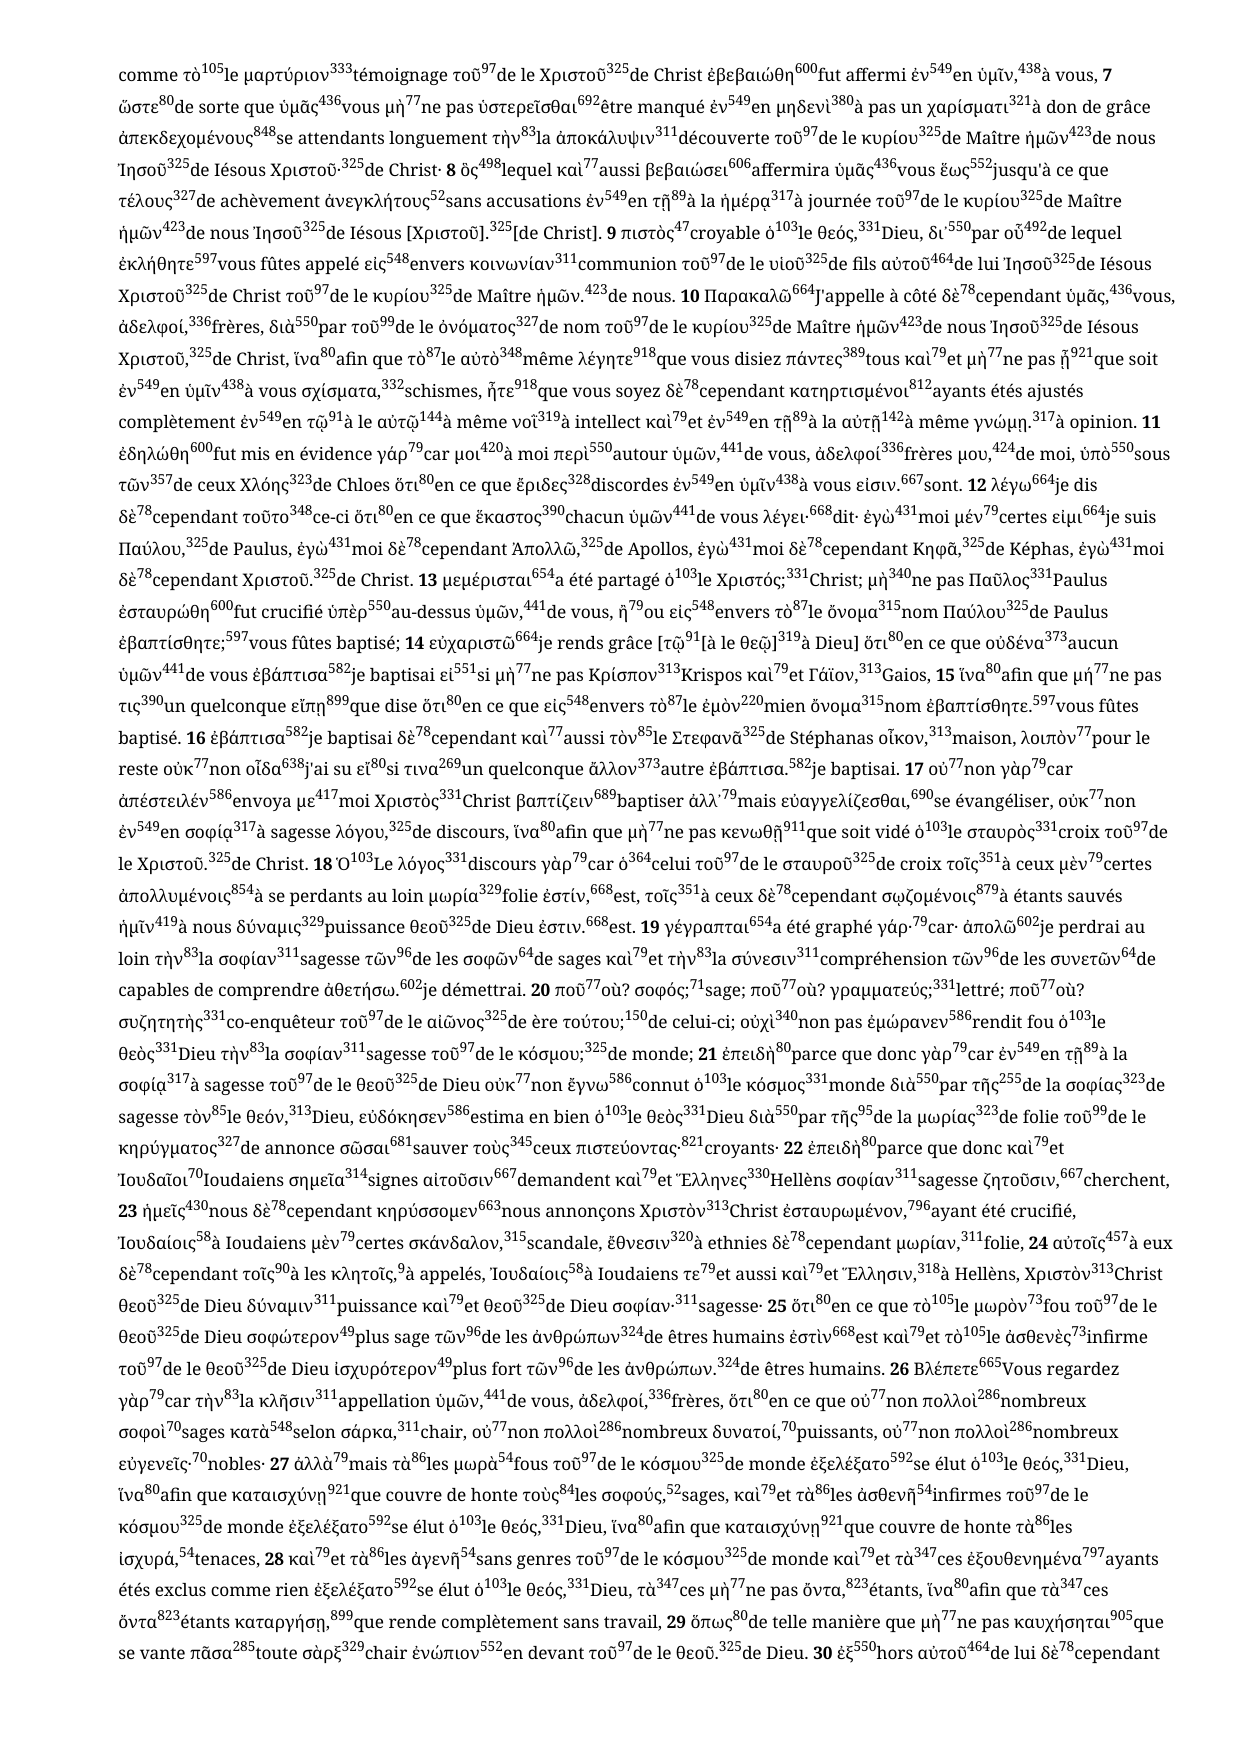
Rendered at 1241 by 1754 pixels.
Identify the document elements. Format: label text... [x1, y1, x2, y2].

text 1 Παῦλος331Paulus κλητὸς22appelé ἀπόστολος331envoyé Χριστοῦ325de Christ Ἰησοῦ325de Iésous διὰ550par θελήματος327de volonté θεοῦ325de Dieu καὶ79et Σωσθένης331Sosthène ὁ263le ἀδελφὸς331frère 2 τῇ89à la ἐκκλησίᾳ317à église τοῦ97de le θεοῦ325de Dieu ἡγιασμένοις800à ayants étés sanctifiés ἐν549en Χριστῷ319à Christ Ἰησοῦ,319à Iésous, τῇ350à celle οὔσῃ826à étante ἐν549en Κορίνθῳ,317à Corinthe, κλητοῖς9à appelés ἁγίοις,58à saints, σὺν549avec πᾶσιν377à tous τοῖς351à ceux ἐπικαλουμένοις854à se surnommants τὸ87le ὄνομα315nom τοῦ97de le κυρίου325de Maître ἡμῶν423de nous Ἰησοῦ325de Iésous Χριστοῦ325de Christ ἐν549en παντὶ275à tout τόπῳ,319à lieu, αὐτῶν463de eux καὶ79et ἡμῶν·423de nous· 3 χάρις329grâce ὑμῖν438à vous καὶ79et εἰρήνη329paix ἀπὸ550au loin θεοῦ325de Dieu πατρὸς325de père ἡμῶν423de nous καὶ79et κυρίου325de Maître Ἰησοῦ325de Iésous Χριστοῦ.325de Christ. 4 Εὐχαριστῶ664Je rends grâce τῷ91à le θεῷ319à Dieu μου424de moi πάντοτε77en tout moment περὶ550autour ὑμῶν441de vous ἐπὶ549sur τῇ89à la χάριτι317à grâce τοῦ97de le θεοῦ325de Dieu τῇ350à celle δοθείσῃ747à ayante étée donnée ὑμῖν438à vous ἐν549en Χριστῷ319à Christ Ἰησοῦ,319à Iésous, 5 ὅτι80en ce que ἐν549en παντὶ380à tout ἐπλουτίσθητε597vous fûtes enrichi ἐν549en αὐτῷ,458à lui, ἐν549en παντὶ275à tout λόγῳ319à discours καὶ79et πάσῃ273à toute γνώσει,317à connaissance, 6 καθὼς77de haut en bas comme τὸ105le μαρτύριον333témoignage τοῦ97de le Χριστοῦ325de Christ ἐβεβαιώθη600fut affermi ἐν549en ὑμῖν,438à vous, 7 ὥστε80de sorte que ὑμᾶς436vous μὴ77ne pas ὑστερεῖσθαι692être manqué ἐν549en μηδενὶ380à pas un χαρίσματι321à don de grâce ἀπεκδεχομένους848se attendants longuement τὴν83la ἀποκάλυψιν311découverte τοῦ97de le κυρίου325de Maître ἡμῶν423de nous Ἰησοῦ325de Iésous Χριστοῦ·325de Christ· 8 ὃς498lequel καὶ77aussi βεβαιώσει606affermira ὑμᾶς436vous ἕως552jusqu'à ce que τέλους327de achèvement ἀνεγκλήτους52sans accusations ἐν549en τῇ89à la ἡμέρᾳ317à journée τοῦ97de le κυρίου325de Maître ἡμῶν423de nous Ἰησοῦ325de Iésous [Χριστοῦ].325[de Christ]. 9 πιστὸς47croyable ὁ103le θεός,331Dieu, δι᾽550par οὗ492de lequel ἐκλήθητε597vous fûtes appelé εἰς548envers κοινωνίαν311communion τοῦ97de le υἱοῦ325de fils αὐτοῦ464de lui Ἰησοῦ325de Iésous Χριστοῦ325de Christ τοῦ97de le κυρίου325de Maître ἡμῶν.423de nous. 10 Παρακαλῶ664J'appelle à côté δὲ78cependant ὑμᾶς,436vous, ἀδελφοί,336frères, διὰ550par τοῦ99de le ὀνόματος327de nom τοῦ97de le κυρίου325de Maître ἡμῶν423de nous Ἰησοῦ325de Iésous Χριστοῦ,325de Christ, ἵνα80afin que τὸ87le αὐτὸ348même λέγητε918que vous disiez πάντες389tous καὶ79et μὴ77ne pas ᾖ921que soit ἐν549en ὑμῖν438à vous σχίσματα,332schismes, ἦτε918que vous soyez δὲ78cependant κατηρτισμένοι812ayants étés ajustés complètement ἐν549en τῷ91à le αὐτῷ144à même νοῒ319à intellect καὶ79et ἐν549en τῇ89à la αὐτῇ142à même γνώμῃ.317à opinion. 11 ἐδηλώθη600fut mis en évidence γάρ79car μοι420à moi περὶ550autour ὑμῶν,441de vous, ἀδελφοί336frères μου,424de moi, ὑπὸ550sous τῶν357de ceux Χλόης323de Chloes ὅτι80en ce que ἔριδες328discordes ἐν549en ὑμῖν438à vous εἰσιν.667sont. 12 λέγω664je dis δὲ78cependant τοῦτο348ce-ci ὅτι80en ce que ἕκαστος390chacun ὑμῶν441de vous λέγει·668dit· ἐγὼ431moi μέν79certes εἰμι664je suis Παύλου,325de Paulus, ἐγὼ431moi δὲ78cependant Ἀπολλῶ,325de Apollos, ἐγὼ431moi δὲ78cependant Κηφᾶ,325de Képhas, ἐγὼ431moi δὲ78cependant Χριστοῦ.325de Christ. 13 μεμέρισται654a été partagé ὁ103le Χριστός;331Christ; μὴ340ne pas Παῦλος331Paulus ἐσταυρώθη600fut crucifié ὑπὲρ550au-dessus ὑμῶν,441de vous, ἢ79ou εἰς548envers τὸ87le ὄνομα315nom Παύλου325de Paulus ἐβαπτίσθητε;597vous fûtes baptisé; 14 εὐχαριστῶ664je rends grâce [τῷ91[à le θεῷ]319à Dieu] ὅτι80en ce que οὐδένα373aucun ὑμῶν441de vous ἐβάπτισα582je baptisai εἰ551si μὴ77ne pas Κρίσπον313Krispos καὶ79et Γάϊον,313Gaios, 15 ἵνα80afin que μή77ne pas τις390un quelconque εἴπῃ899que dise ὅτι80en ce que εἰς548envers τὸ87le ἐμὸν220mien ὄνομα315nom ἐβαπτίσθητε.597vous fûtes baptisé. 16 ἐβάπτισα582je baptisai δὲ78cependant καὶ77aussi τὸν85le Στεφανᾶ325de Stéphanas οἶκον,313maison, λοιπὸν77pour le reste οὐκ77non οἶδα638j'ai su εἴ80si τινα269un quelconque ἄλλον373autre ἐβάπτισα.582je baptisai. 17 οὐ77non γὰρ79car ἀπέστειλέν586envoya με417moi Χριστὸς331Christ βαπτίζειν689baptiser ἀλλ᾽79mais εὐαγγελίζεσθαι,690se évangéliser, οὐκ77non ἐν549en σοφίᾳ317à sagesse λόγου,325de discours, ἵνα80afin que μὴ77ne pas κενωθῇ911que soit vidé ὁ103le σταυρὸς331croix τοῦ97de le Χριστοῦ.325de Christ. 18 Ὁ103Le λόγος331discours γὰρ79car ὁ364celui τοῦ97de le σταυροῦ325de croix τοῖς351à ceux μὲν79certes ἀπολλυμένοις854à se perdants au loin μωρία329folie ἐστίν,668est, τοῖς351à ceux δὲ78cependant σῳζομένοις879à étants sauvés ἡμῖν419à nous δύναμις329puissance θεοῦ325de Dieu ἐστιν.668est. 19 γέγραπται654a été graphé γάρ·79car· ἀπολῶ602je perdrai au loin τὴν83la σοφίαν311sagesse τῶν96de les σοφῶν64de sages καὶ79et τὴν83la σύνεσιν311compréhension τῶν96de les συνετῶν64de capables de comprendre ἀθετήσω.602je démettrai. 20 ποῦ77où? σοφός;71sage; ποῦ77où? γραμματεύς;331lettré; ποῦ77où? συζητητὴς331co-enquêteur τοῦ97de le αἰῶνος325de ère τούτου;150de celui-ci; οὐχὶ340non pas ἐμώρανεν586rendit fou ὁ103le θεὸς331Dieu τὴν83la σοφίαν311sagesse τοῦ97de le κόσμου;325de monde; 21 ἐπειδὴ80parce que donc γὰρ79car ἐν549en τῇ89à la σοφίᾳ317à sagesse τοῦ97de le θεοῦ325de Dieu οὐκ77non ἔγνω586connut ὁ103le κόσμος331monde διὰ550par τῆς255de la σοφίας323de sagesse τὸν85le θεόν,313Dieu, εὐδόκησεν586estima en bien ὁ103le θεὸς331Dieu διὰ550par τῆς95de la μωρίας323de folie τοῦ99de le κηρύγματος327de annonce σῶσαι681sauver τοὺς345ceux πιστεύοντας·821croyants· 22 ἐπειδὴ80parce que donc καὶ79et Ἰουδαῖοι70Ioudaiens σημεῖα314signes αἰτοῦσιν667demandent καὶ79et Ἕλληνες330Hellèns σοφίαν311sagesse ζητοῦσιν,667cherchent, 23 ἡμεῖς430nous δὲ78cependant κηρύσσομεν663nous annonçons Χριστὸν313Christ ἐσταυρωμένον,796ayant été crucifié, Ἰουδαίοις58à Ioudaiens μὲν79certes σκάνδαλον,315scandale, ἔθνεσιν320à ethnies δὲ78cependant μωρίαν,311folie, 24 αὐτοῖς457à eux δὲ78cependant τοῖς90à les κλητοῖς,9à appelés, Ἰουδαίοις58à Ioudaiens τε79et aussi καὶ79et Ἕλλησιν,318à Hellèns, Χριστὸν313Christ θεοῦ325de Dieu δύναμιν311puissance καὶ79et θεοῦ325de Dieu σοφίαν·311sagesse· 25 ὅτι80en ce que τὸ105le μωρὸν73fou τοῦ97de le θεοῦ325de Dieu σοφώτερον49plus sage τῶν96de les ἀνθρώπων324de êtres humains ἐστὶν668est καὶ79et τὸ105le ἀσθενὲς73infirme τοῦ97de le θεοῦ325de Dieu ἰσχυρότερον49plus fort τῶν96de les ἀνθρώπων.324de êtres humains. 26 Βλέπετε665Vous regardez γὰρ79car τὴν83la κλῆσιν311appellation ὑμῶν,441de vous, ἀδελφοί,336frères, ὅτι80en ce que οὐ77non πολλοὶ286nombreux σοφοὶ70sages κατὰ548selon σάρκα,311chair, οὐ77non πολλοὶ286nombreux δυνατοί,70puissants, οὐ77non πολλοὶ286nombreux εὐγενεῖς·70nobles· 27 ἀλλὰ79mais τὰ86les μωρὰ54fous τοῦ97de le κόσμου325de monde ἐξελέξατο592se élut ὁ103le θεός,331Dieu, ἵνα80afin que καταισχύνῃ921que couvre de honte τοὺς84les σοφούς,52sages, καὶ79et τὰ86les ἀσθενῆ54infirmes τοῦ97de le κόσμου325de monde ἐξελέξατο592se élut ὁ103le θεός,331Dieu, ἵνα80afin que καταισχύνῃ921que couvre de honte τὰ86les ἰσχυρά,54tenaces, 28 καὶ79et τὰ86les ἀγενῆ54sans genres τοῦ97de le κόσμου325de monde καὶ79et τὰ347ces ἐξουθενημένα797ayants étés exclus comme rien ἐξελέξατο592se élut ὁ103le θεός,331Dieu, τὰ347ces μὴ77ne pas ὄντα,823étants, ἵνα80afin que τὰ347ces ὄντα823étants καταργήσῃ,899que rende complètement sans travail, 29 ὅπως80de telle manière que μὴ77ne pas καυχήσηται905que se vante πᾶσα285toute σὰρξ329chair ἐνώπιον552en devant τοῦ97de le θεοῦ.325de Dieu. 30 ἐξ550hors αὐτοῦ464de lui δὲ78cependant ὑμεῖς447vous ἐστε665vous êtes ἐν549en Χριστῷ319à Christ Ἰησοῦ,319à Iésous, ὃς498lequel ἐγενήθη600fut devenu σοφία329sagesse ἡμῖν419à nous ἀπὸ550au loin θεοῦ,325de Dieu, δικαιοσύνη329justice τε79et aussi καὶ79et ἁγιασμὸς331sanctification καὶ79et ἀπολύτρωσις,329rançon intégrale, 31 ἵνα80afin que καθὼς77de haut en bas comme γέγραπται·654a été graphé· ὁ364celui καυχώμενος867se vantant ἐν549en κυρίῳ319à Maître καυχάσθω.576se vante. [118, 59, 1181, 1665]
